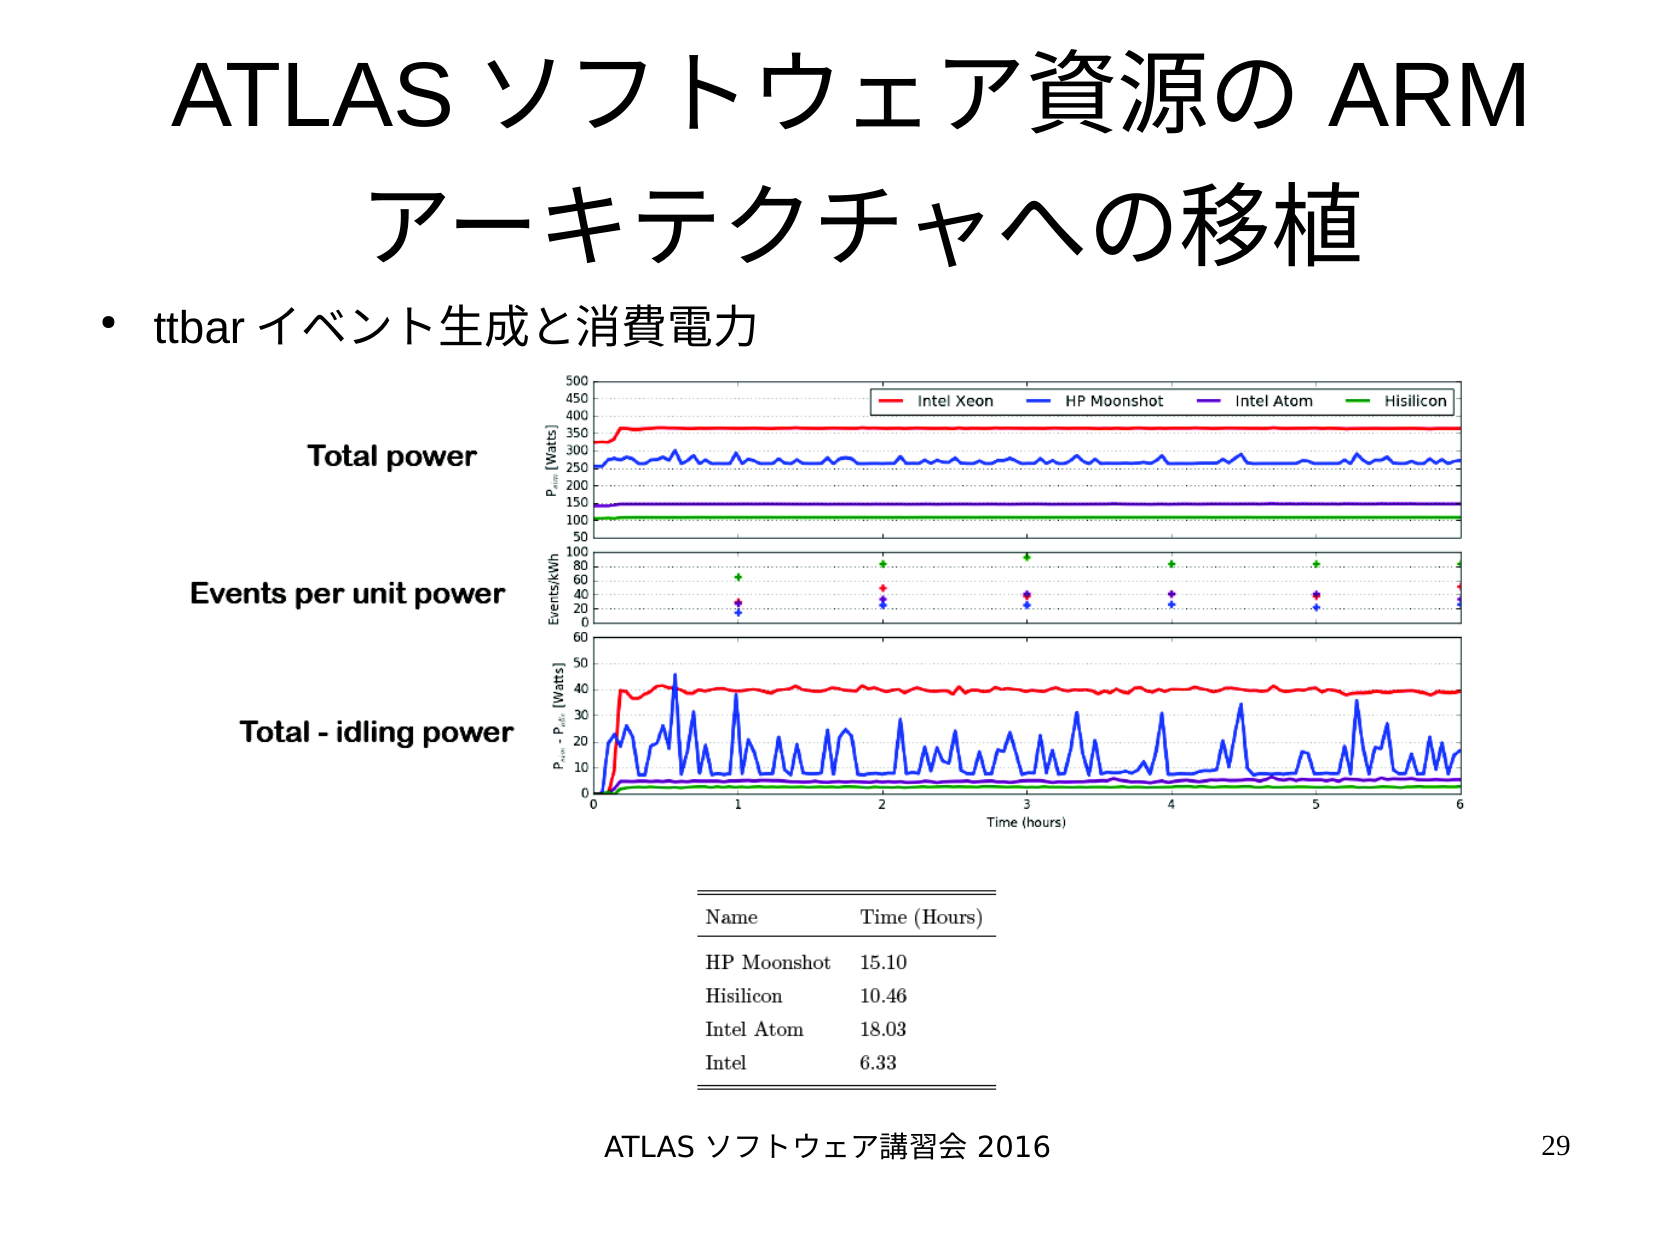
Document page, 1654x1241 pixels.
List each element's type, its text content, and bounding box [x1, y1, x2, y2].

picture [170, 349, 1491, 1103]
list ttbarイベント生成と消費電力 [82, 290, 1571, 1010]
title ATLASソフトウェア資源のARMアーキテクチャへの移植 [82, 35, 1571, 271]
